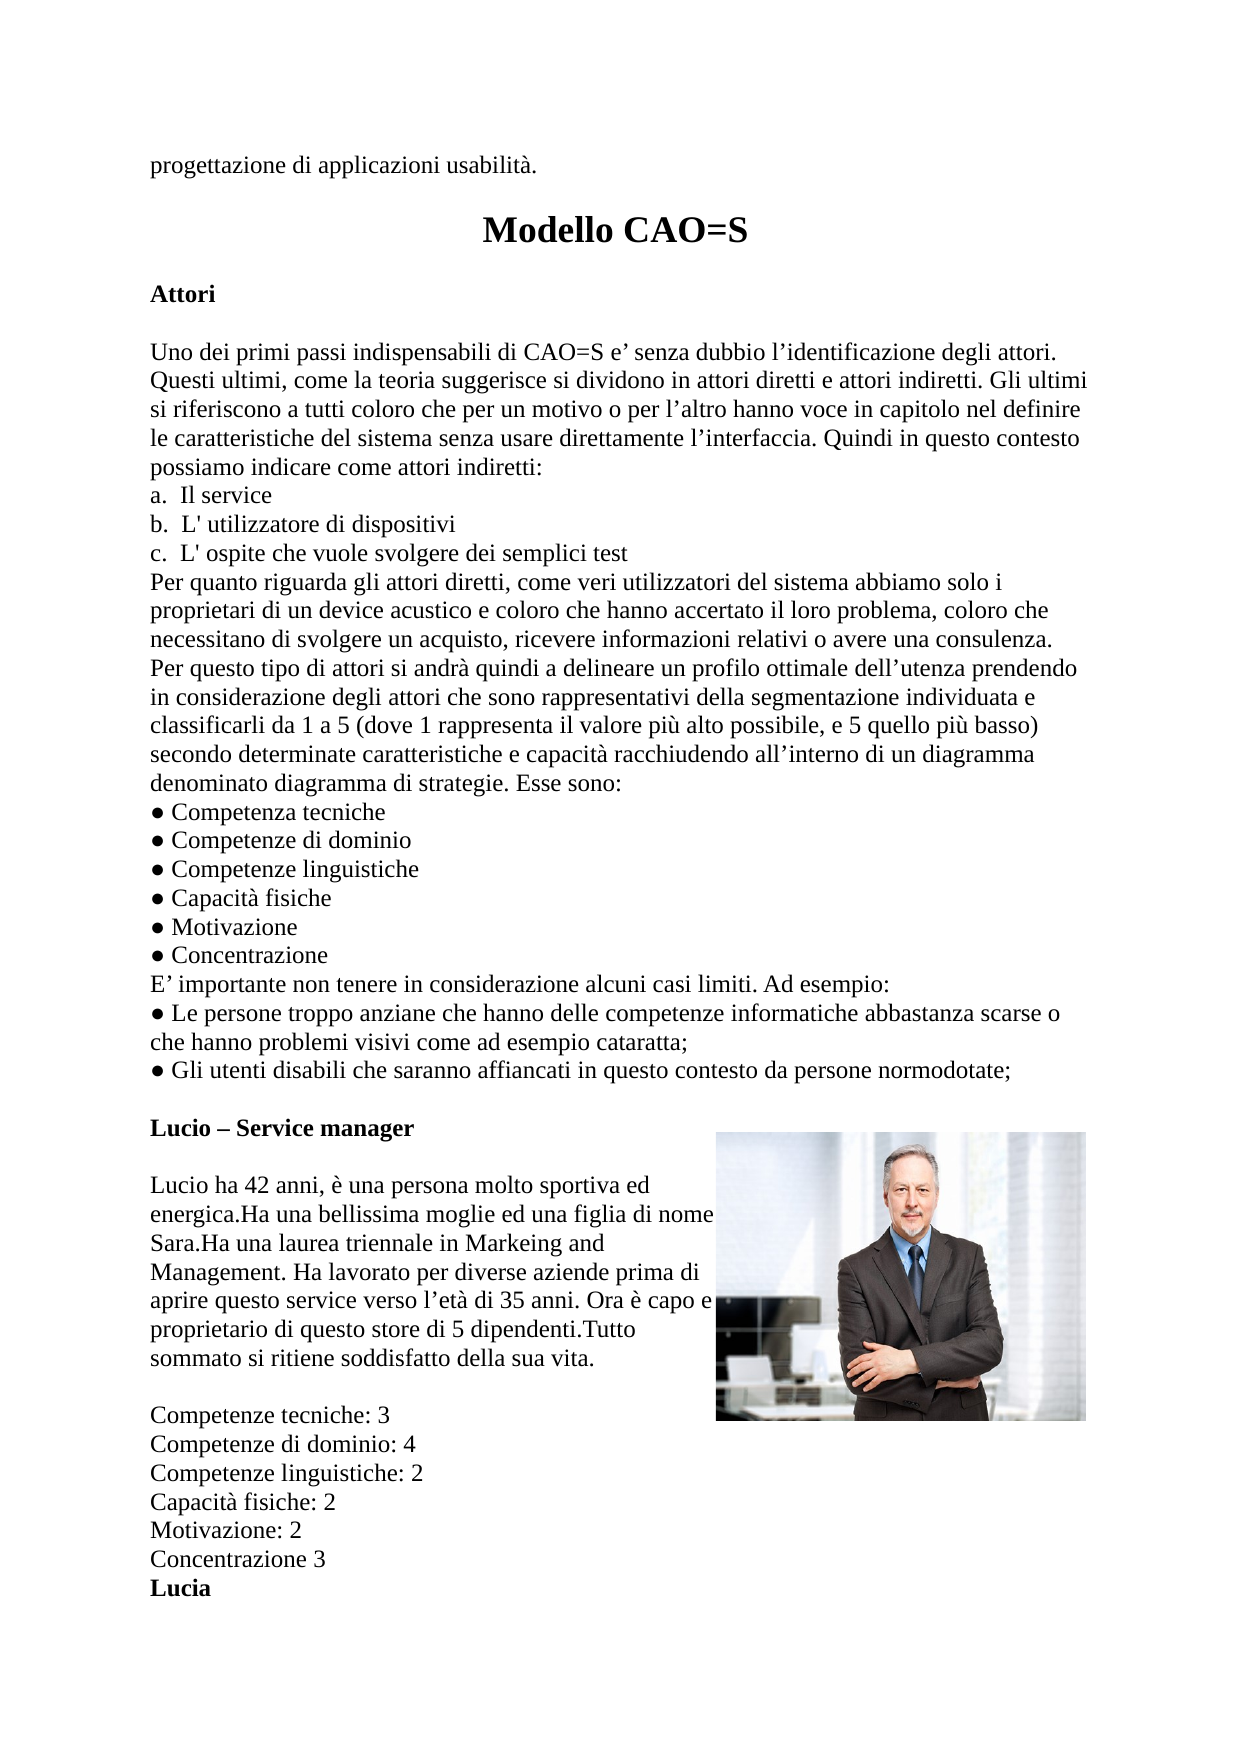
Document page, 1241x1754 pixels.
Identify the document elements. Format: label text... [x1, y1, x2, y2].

text E’ importante non tenere in considerazione alcuni casi limiti. Ad esempio: [150, 969, 1090, 998]
text c. L' ospite che vuole svolgere dei semplici test [150, 538, 1090, 567]
text Competenze di dominio: 4 [150, 1429, 1090, 1458]
text ● Concentrazione [150, 941, 1090, 969]
text Motivazione: 2 [150, 1516, 1090, 1544]
text ● Competenze linguistiche [150, 854, 1090, 883]
text Per questo tipo di attori si andrà quindi a delineare un profilo ottimale dell’utenza prendendo in considerazione degli attori che sono rappresentativi della segmentazione individuata e classificarli da 1 a 5 (dove 1 rappresenta il valore più alto possibile, e 5 quello più basso) secondo determinate caratteristiche e capacità racchiudendo all’interno di un diagramma denominato diagramma di strategie. Esse sono: [150, 653, 1090, 797]
text Uno dei primi passi indispensabili di CAO=S e’ senza dubbio l’identificazione degli attori. Questi ultimi, come la teoria suggerisce si dividono in attori diretti e attori indiretti. Gli ultimi si riferiscono a tutti coloro che per un motivo o per l’altro hanno voce in capitolo nel definire le caratteristiche del sistema senza usare direttamente l’interfaccia. Quindi in questo contesto possiamo indicare come attori indiretti: [150, 337, 1090, 481]
text ● Gli utenti disabili che saranno affiancati in questo contesto da persone normodotate; [150, 1056, 1090, 1084]
text Concentrazione 3 [150, 1544, 1090, 1573]
text ● Competenza tecniche [150, 797, 1090, 826]
text ● Capacità fisiche [150, 883, 1090, 912]
text Competenze tecniche: 3 [150, 1401, 1090, 1429]
text Lucio – Service manager [150, 1113, 1090, 1142]
text progettazione di applicazioni usabilità. [150, 150, 1090, 179]
text Modello CAO=S [150, 207, 1090, 251]
text Lucia [150, 1573, 1090, 1602]
text Lucio ha 42 anni, è una persona molto sportiva ed energica.Ha una bellissima moglie ed una figlia di nome Sara.Ha una laurea triennale in Markeing and Management. Ha lavorato per diverse aziende prima di aprire questo service verso l’età di 35 anni. Ora è capo e proprietario di questo store di 5 dipendenti.Tutto sommato si ritiene soddisfatto della sua vita. [150, 1171, 715, 1372]
picture [715, 1132, 1086, 1421]
text ● Le persone troppo anziane che hanno delle competenze informatiche abbastanza scarse o che hanno problemi visivi come ad esempio cataratta; [150, 998, 1090, 1056]
text b. L' utilizzatore di dispositivi [150, 509, 1090, 538]
text Capacità fisiche: 2 [150, 1487, 1090, 1516]
text Competenze linguistiche: 2 [150, 1458, 1090, 1487]
text a. Il service [150, 481, 1090, 509]
text Attori [150, 279, 1090, 308]
text Per quanto riguarda gli attori diretti, come veri utilizzatori del sistema abbiamo solo i proprietari di un device acustico e coloro che hanno accertato il loro problema, coloro che necessitano di svolgere un acquisto, ricevere informazioni relativi o avere una consulenza. [150, 567, 1090, 653]
text ● Competenze di dominio [150, 826, 1090, 854]
text ● Motivazione [150, 912, 1090, 941]
